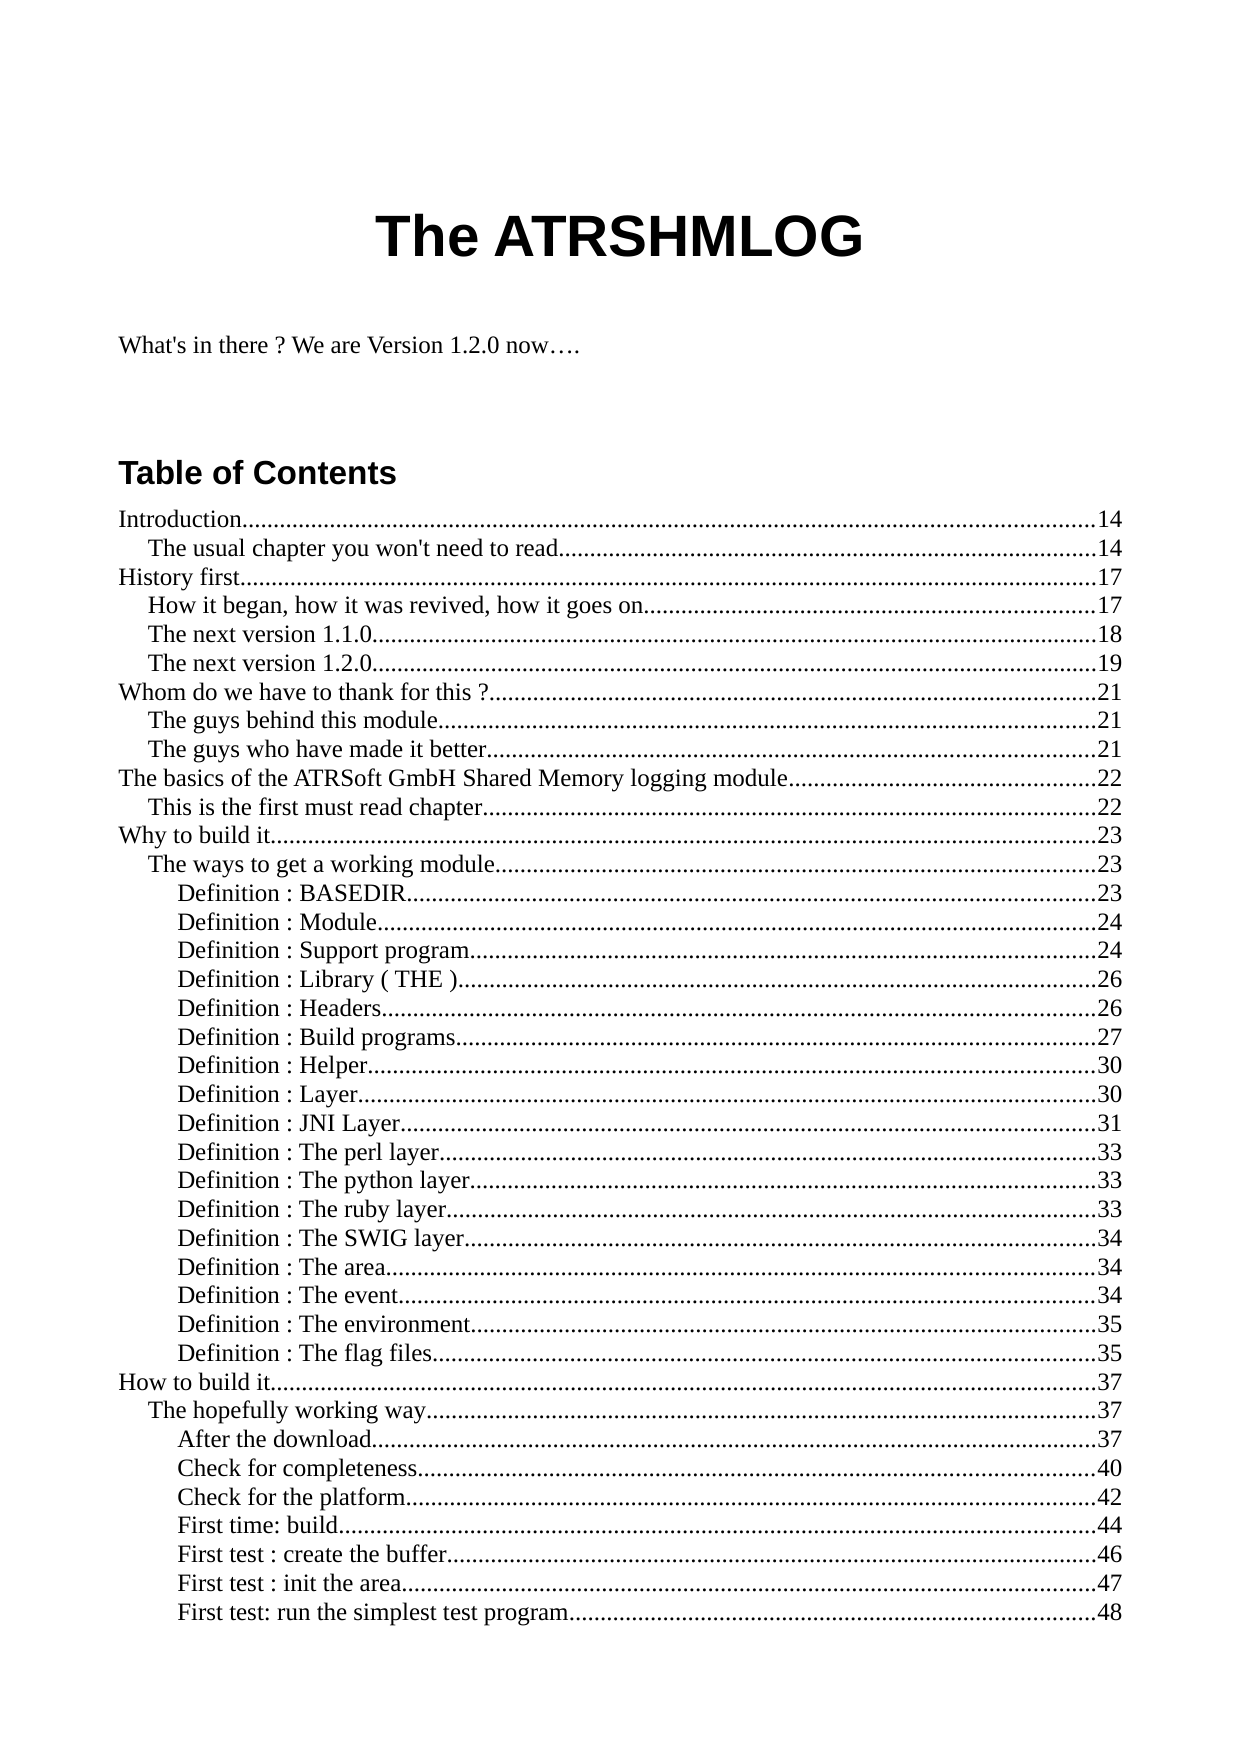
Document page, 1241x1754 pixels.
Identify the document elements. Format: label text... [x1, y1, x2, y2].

text Definition : The flag files 35 [177, 1338, 1122, 1367]
text Definition : BASEDIR 23 [177, 878, 1122, 907]
text Definition : The ruby layer 33 [177, 1194, 1122, 1223]
text First test: run the simplest test program 48 [177, 1597, 1122, 1625]
text Definition : The python layer 33 [177, 1165, 1122, 1194]
text Definition : The event 34 [177, 1280, 1122, 1309]
text Definition : Helper 30 [177, 1050, 1122, 1079]
text Check for the platform 42 [177, 1482, 1122, 1510]
text Definition : Headers 26 [177, 993, 1122, 1022]
text Definition : The area 34 [177, 1252, 1122, 1280]
text History first 17 [118, 562, 1122, 590]
text The guys behind this module 21 [148, 705, 1122, 734]
text Definition : Module 24 [177, 907, 1122, 935]
text Whom do we have to thank for this ? 21 [118, 677, 1122, 705]
text How to build it 37 [118, 1367, 1122, 1395]
text Definition : The environment 35 [177, 1309, 1122, 1338]
text How it began, how it was revived, how it goes on 17 [148, 590, 1122, 619]
title The ATRSHMLOG [118, 201, 1122, 268]
text Definition : Layer 30 [177, 1079, 1122, 1108]
text Definition : The SWIG layer 34 [177, 1223, 1122, 1252]
text First test : init the area 47 [177, 1568, 1122, 1597]
text Introduction 14 [118, 504, 1122, 533]
text The guys who have made it better 21 [148, 734, 1122, 763]
text The hopefully working way 37 [148, 1395, 1122, 1424]
text After the download 37 [177, 1424, 1122, 1453]
text This is the first must read chapter 22 [148, 792, 1122, 820]
text What's in there ? We are Version 1.2.0 now…. [118, 330, 1122, 359]
text Definition : Build programs 27 [177, 1022, 1122, 1050]
text The usual chapter you won't need to read 14 [148, 533, 1122, 562]
text Definition : Library ( THE ) 26 [177, 964, 1122, 993]
text The next version 1.2.0 19 [148, 648, 1122, 677]
text Definition : Support program 24 [177, 935, 1122, 964]
subtitle Table of Contents [118, 453, 1122, 492]
text The basics of the ATRSoft GmbH Shared Memory logging module 22 [118, 763, 1122, 792]
text Check for completeness 40 [177, 1453, 1122, 1482]
text First test : create the buffer 46 [177, 1539, 1122, 1568]
text The next version 1.1.0 18 [148, 619, 1122, 648]
text The ways to get a working module 23 [148, 849, 1122, 878]
text Why to build it 23 [118, 820, 1122, 849]
text Definition : The perl layer 33 [177, 1137, 1122, 1165]
text First time: build 44 [177, 1510, 1122, 1539]
text Definition : JNI Layer 31 [177, 1108, 1122, 1137]
